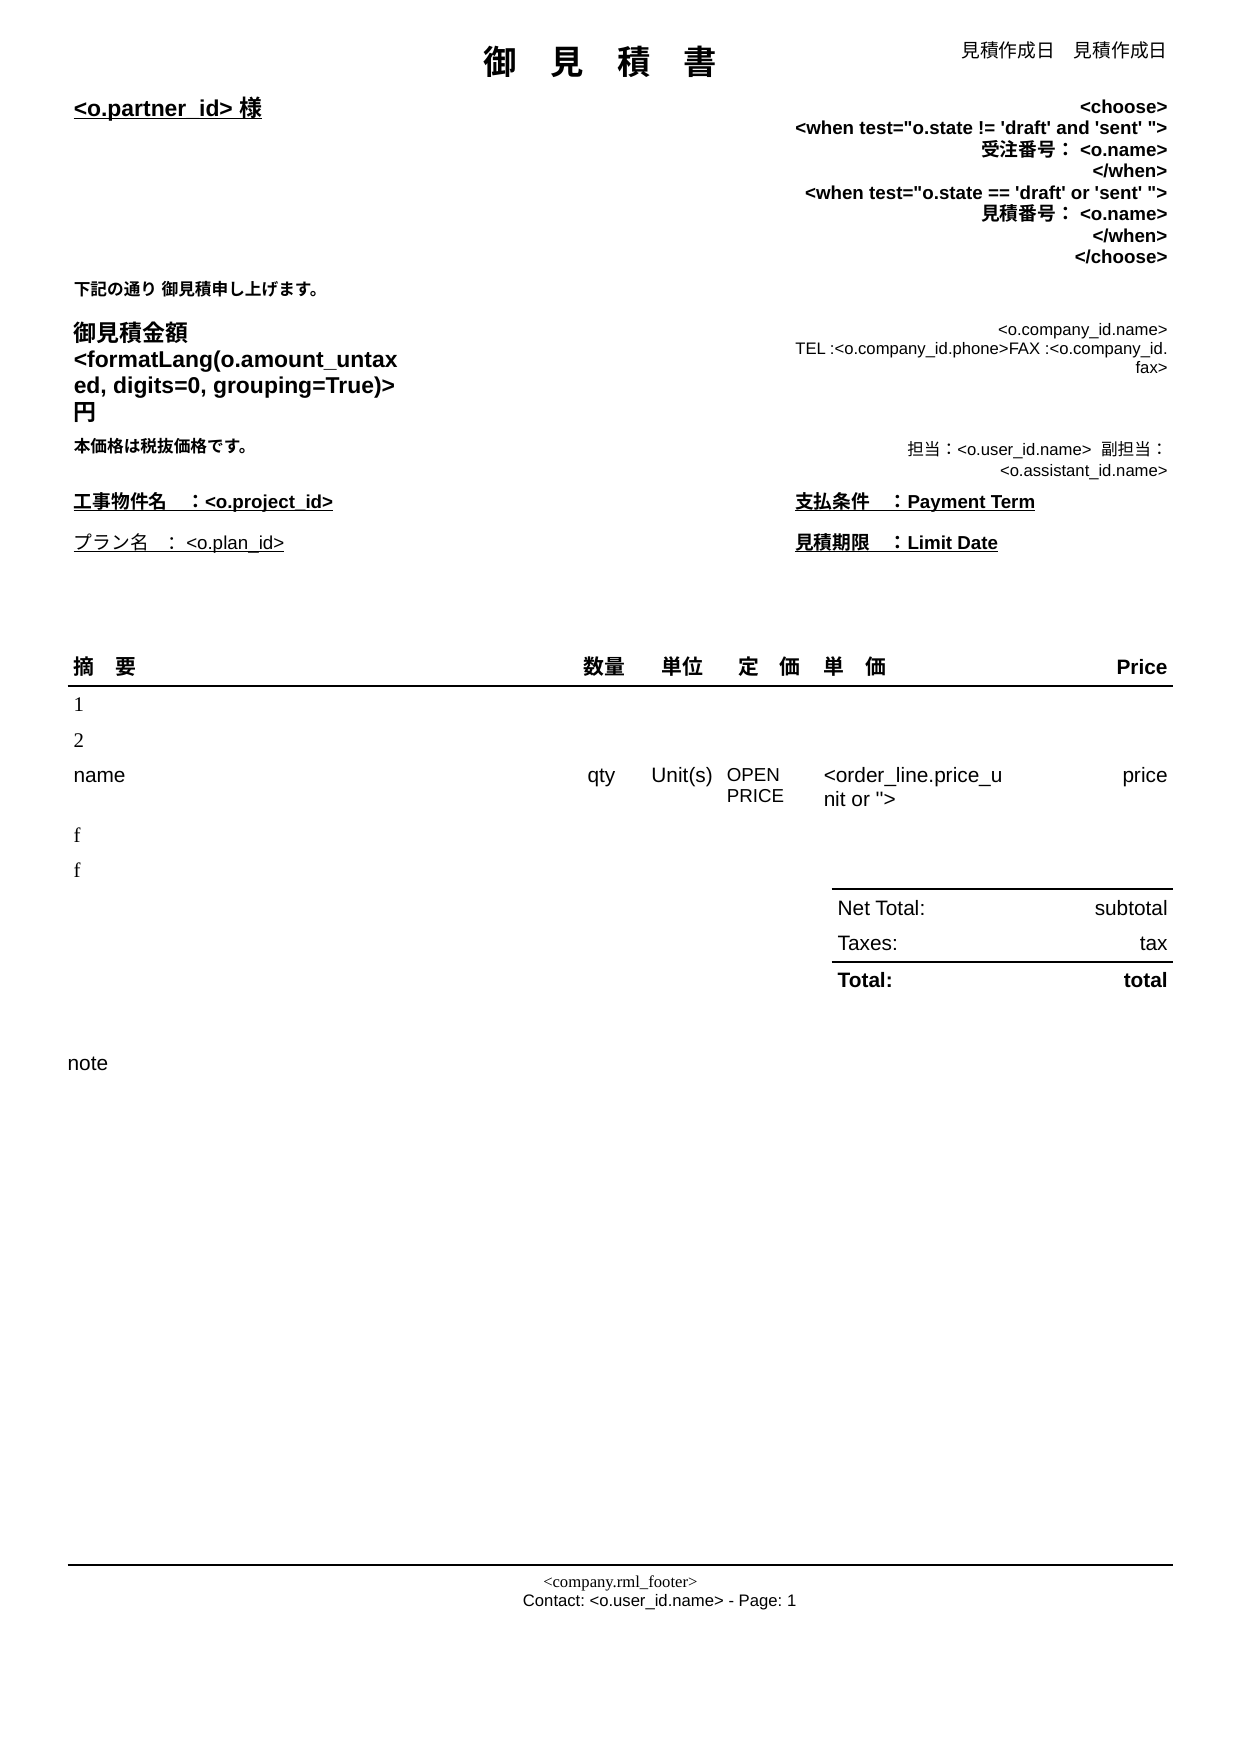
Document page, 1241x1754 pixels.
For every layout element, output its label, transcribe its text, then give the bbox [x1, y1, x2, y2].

table_cell f [68, 817, 1173, 852]
table_cell [721, 961, 832, 998]
table_cell qty [566, 758, 643, 817]
table_cell [789, 567, 1173, 608]
table_cell [68, 961, 721, 998]
table_cell name [68, 758, 566, 817]
table_header 数量 [566, 649, 643, 685]
table_cell 2 [68, 722, 1173, 758]
table_cell [68, 925, 721, 961]
table_cell Net Total: [832, 890, 958, 925]
table_cell [68, 888, 721, 925]
table_cell Total: [832, 963, 958, 998]
table_cell 工事物件名 ：<o.project_id> [68, 486, 789, 526]
table_cell Taxes: [832, 925, 958, 961]
table_header 単 価 [818, 649, 1016, 685]
table_cell tax [958, 925, 1173, 961]
table_cell <o.company_id.name> TEL :<o.company_id.phone>FAX :<o.company_id.fax> [789, 314, 1173, 431]
table_cell 見積期限 ：Limit Date [789, 526, 1173, 567]
table_cell [411, 431, 789, 486]
table_cell price [1016, 758, 1173, 817]
table_header 摘 要 [68, 649, 566, 685]
table_cell f [68, 853, 1173, 888]
table_cell 1 [68, 687, 1173, 722]
table_cell [789, 274, 1173, 314]
table_header 見積作成日 見積作成日 [789, 30, 1173, 90]
table_cell OPEN PRICE [721, 758, 818, 817]
table_header Price [1016, 649, 1173, 685]
table_cell [411, 567, 789, 608]
table_cell total [958, 963, 1173, 998]
table_header 定 価 [721, 649, 818, 685]
table_cell [721, 925, 832, 961]
table_cell <choose> <when test="o.state != 'draft' and 'sent' "> 受注番号： <o.name> </when> <when test="o.state == 'draft' or 'sent' "> 見積番号： <o.name> </when> </choose> [789, 90, 1173, 274]
table_cell 本価格は税抜価格です。 [68, 431, 411, 486]
table_header [68, 30, 411, 90]
table_cell [721, 888, 832, 925]
table_header 御 見 積 書 [411, 30, 789, 90]
table_cell [411, 90, 789, 274]
table_cell 支払条件 ：Payment Term [789, 486, 1173, 526]
table_cell プラン名 ：<o.plan_id> [68, 526, 789, 567]
table_cell 下記の通り 御見積申し上げます。 [68, 274, 411, 314]
table_cell subtotal [958, 890, 1173, 925]
table_cell <o.partner_id> 様 [68, 90, 411, 274]
table_cell 担当：<o.user_id.name> 副担当：<o.assistant_id.name> [789, 431, 1173, 486]
table_cell 御見積金額 <formatLang(o.amount_untaxed, digits=0, grouping=True)> 円 [68, 314, 411, 431]
table_cell <order_line.price_unit or ''> [818, 758, 1016, 817]
table_cell [68, 567, 411, 608]
table_cell [411, 274, 789, 314]
table_cell [411, 314, 789, 431]
table_cell Unit(s) [643, 758, 721, 817]
text note [67, 1051, 1173, 1075]
table_header 単位 [643, 649, 721, 685]
